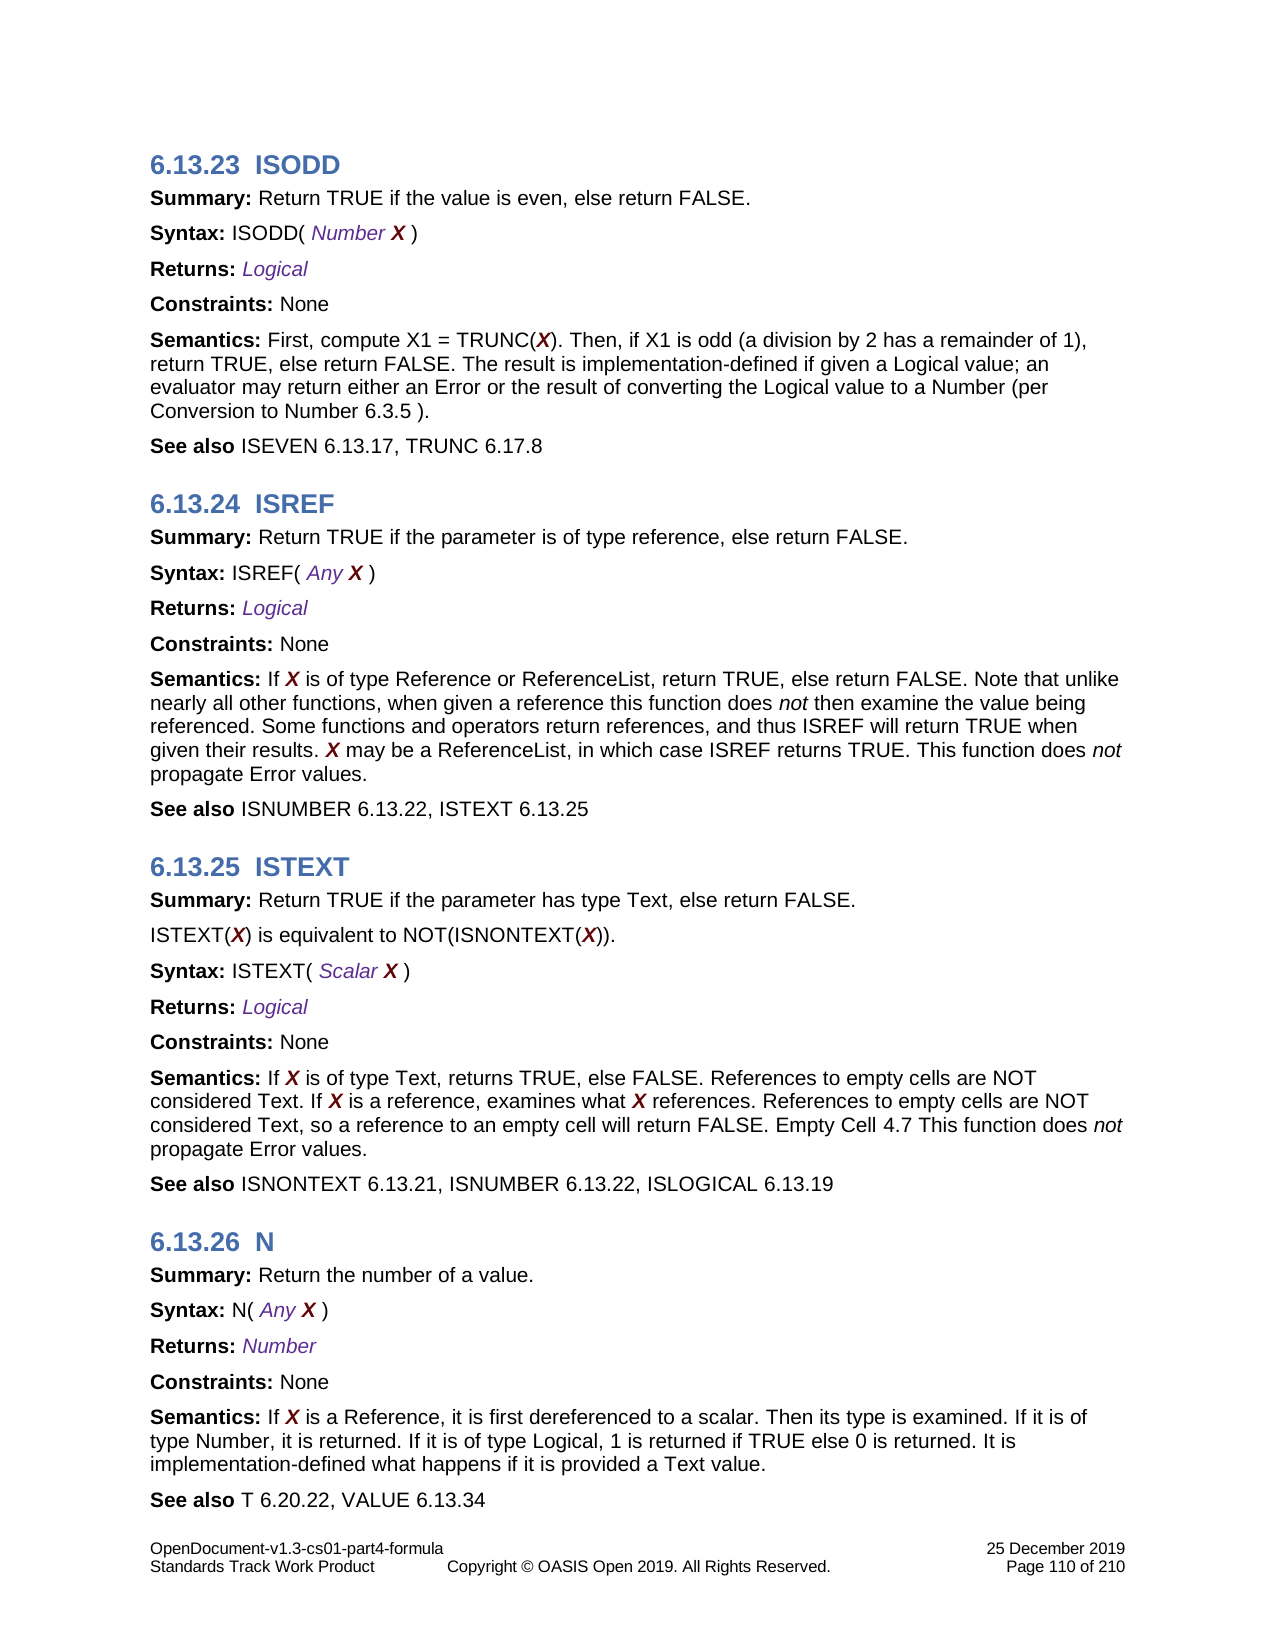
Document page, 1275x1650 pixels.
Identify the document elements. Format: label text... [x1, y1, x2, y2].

text Summary: Return TRUE if the parameter is of type reference, else return FALSE. [150, 525, 1125, 549]
text Summary: Return the number of a value. [150, 1263, 1125, 1287]
text Returns: Logical [150, 995, 1125, 1019]
text Syntax: N( Any X ) [150, 1299, 1125, 1322]
text Syntax: ISREF( Any X ) [150, 561, 1125, 584]
text See also ISNONTEXT 6.13.21, ISNUMBER 6.13.22, ISLOGICAL 6.13.19 [150, 1173, 1125, 1196]
text Constraints: None [150, 1370, 1125, 1394]
text Semantics: First, compute X1 = TRUNC(X). Then, if X1 is odd (a division by 2 has a remainder of 1), return TRUE, else return FALSE. The result is implementation-defined if given a Logical value; an evaluator may return either an Error or the result of converting the Logical value to a Number (per Conversion to Number 6.3.5 ). [150, 328, 1125, 423]
text Semantics: If X is of type Reference or ReferenceList, return TRUE, else return FALSE. Note that unlike nearly all other functions, when given a reference this function does not then examine the value being referenced. Some functions and operators return references, and thus ISREF will return TRUE when given their results. X may be a ReferenceList, in which case ISREF returns TRUE. This function does not propagate Error values. [150, 668, 1125, 786]
text See also ISNUMBER 6.13.22, ISTEXT 6.13.25 [150, 798, 1125, 821]
subtitle N [150, 1227, 1125, 1257]
text Syntax: ISTEXT( Scalar X ) [150, 959, 1125, 983]
text ISTEXT(X) is equivalent to NOT(ISNONTEXT(X)). [150, 924, 1125, 947]
text Semantics: If X is of type Text, returns TRUE, else FALSE. References to empty cells are NOT considered Text. If X is a reference, examines what X references. References to empty cells are NOT considered Text, so a reference to an empty cell will return FALSE. Empty Cell 4.7 This function does not propagate Error values. [150, 1066, 1125, 1161]
text Summary: Return TRUE if the value is even, else return FALSE. [150, 186, 1125, 209]
text Constraints: None [150, 632, 1125, 656]
text Returns: Number [150, 1334, 1125, 1358]
subtitle ISODD [150, 150, 1125, 180]
text Syntax: ISODD( Number X ) [150, 222, 1125, 245]
subtitle ISTEXT [150, 852, 1125, 882]
text Returns: Logical [150, 597, 1125, 620]
text Semantics: If X is a Reference, it is first dereferenced to a scalar. Then its type is examined. If it is of type Number, it is returned. If it is of type Logical, 1 is returned if TRUE else 0 is returned. It is implementation-defined what happens if it is provided a Text value. [150, 1406, 1125, 1476]
text Summary: Return TRUE if the parameter has type Text, else return FALSE. [150, 888, 1125, 912]
text See also ISEVEN 6.13.17, TRUNC 6.17.8 [150, 435, 1125, 458]
text See also T 6.20.22, VALUE 6.13.34 [150, 1488, 1125, 1512]
text Constraints: None [150, 1031, 1125, 1054]
text Returns: Logical [150, 257, 1125, 281]
subtitle ISREF [150, 489, 1125, 519]
text Constraints: None [150, 293, 1125, 316]
